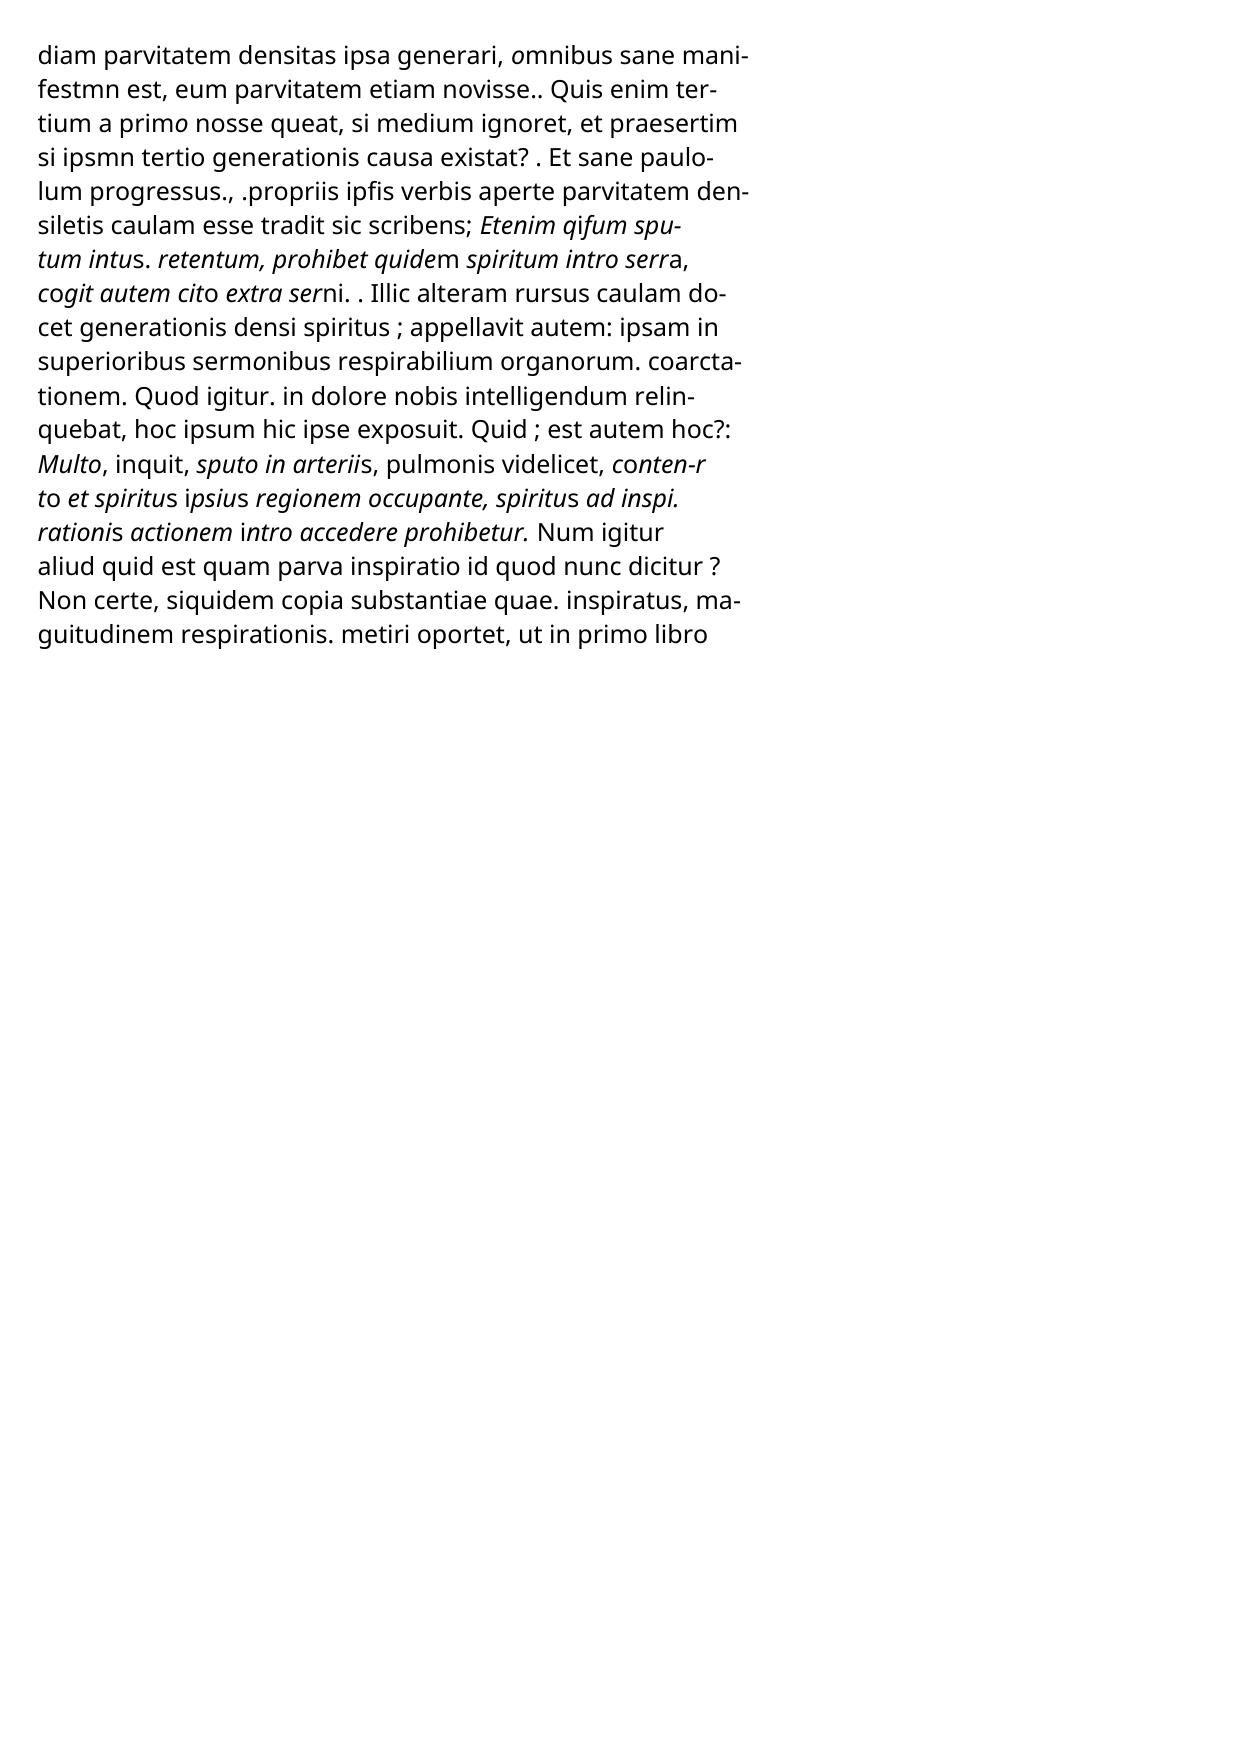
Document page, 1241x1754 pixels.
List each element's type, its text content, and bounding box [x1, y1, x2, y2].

text diam parvitatem densitas ipsa generari, omnibus sane mani- festmn est, eum parvitatem etiam novisse.. Quis enim ter- tium a primo nosse queat, si medium ignoret, et praesertim si ipsmn tertio generationis causa existat? . Et sane paulo- lum progressus., .propriis ipfis verbis aperte parvitatem den- siletis caulam esse tradit sic scribens; Etenim qifum spu- tum intus. retentum, prohibet quidem spiritum intro serra, cogit autem cito extra serni. . Illic alteram rursus caulam do- cet generationis densi spiritus ; appellavit autem: ipsam in superioribus sermonibus respirabilium organorum. coarcta- tionem. Quod igitur. in dolore nobis intelligendum relin- quebat, hoc ipsum hic ipse exposuit. Quid ; est autem hoc?: Multo, inquit, sputo in arteriis, pulmonis videlicet, conten-r to et spiritus ipsius regionem occupante, spiritus ad inspi. rationis actionem intro accedere prohibetur. Num igitur aliud quid est quam parva inspiratio id quod nunc dicitur ? Non certe, siquidem copia substantiae quae. inspiratus, ma- guitudinem respirationis. metiri oportet, ut in primo libro [37, 37, 1203, 651]
